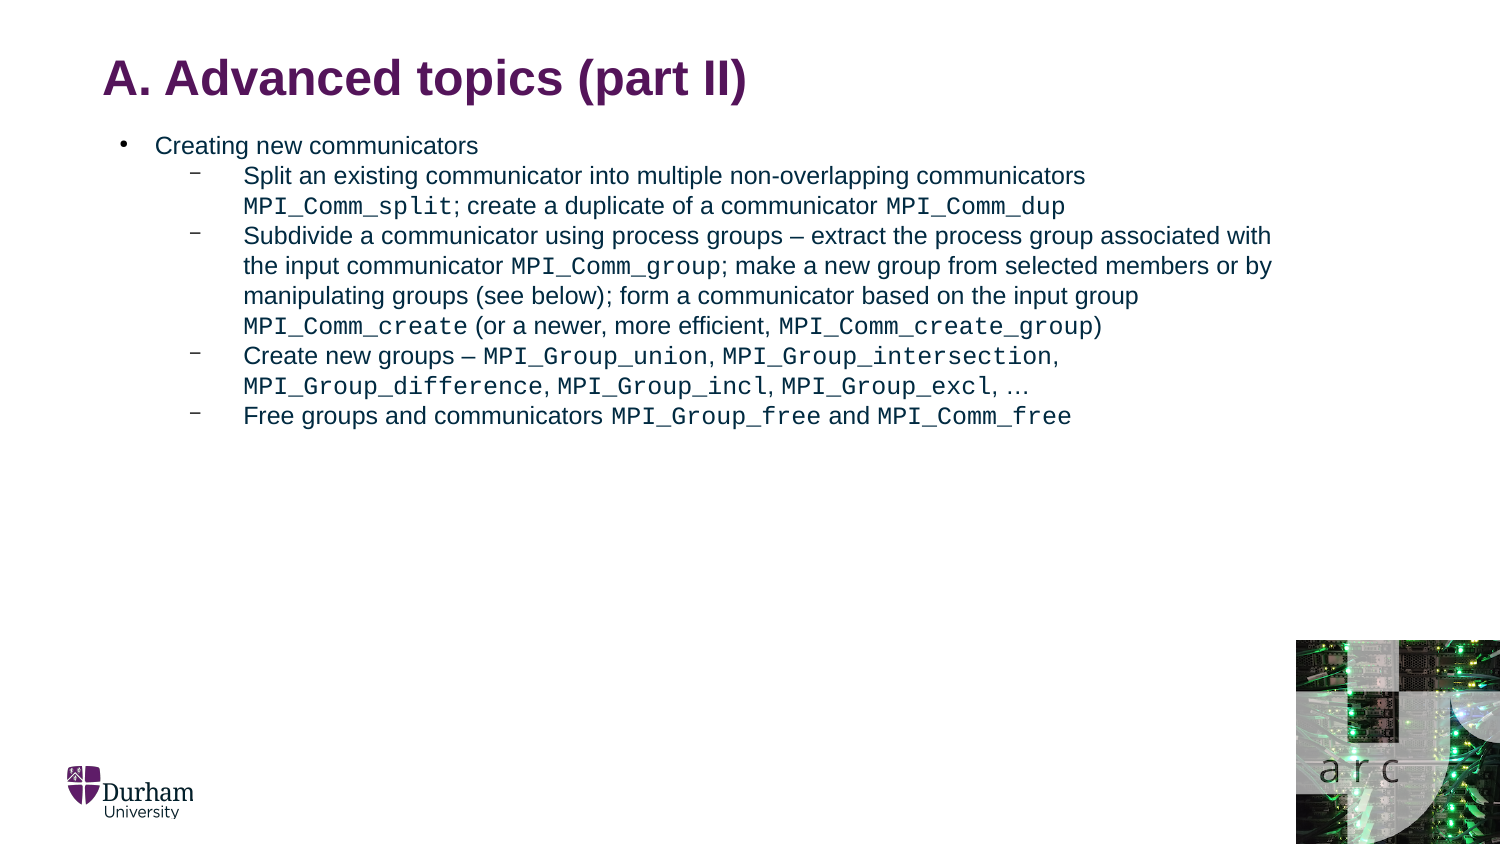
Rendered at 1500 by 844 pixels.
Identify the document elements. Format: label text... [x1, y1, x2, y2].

picture [67, 766, 193, 819]
title A. Advanced topics (part II) [101, 45, 1399, 187]
list Creating new communicators Split an existing communicator into multiple non-overlapping communicators MPI_Comm_split; create a duplicate of a communicator MPI_Comm_dup Subdivide a communicator using process groups – extract the process group associated with the input communicator MPI_Comm_group; make a new group from selected members or by manipulating groups (see below); form a communicator based on the input group MPI_Comm_create (or a newer, more efficient, MPI_Comm_create_group) Create new groups – MPI_Group_union, MPI_Group_intersection, MPI_Group_difference, MPI_Group_incl, MPI_Group_excl, … Free groups and communicators MPI_Group_free and MPI_Comm_free [101, 132, 1285, 765]
picture [1296, 640, 1500, 844]
